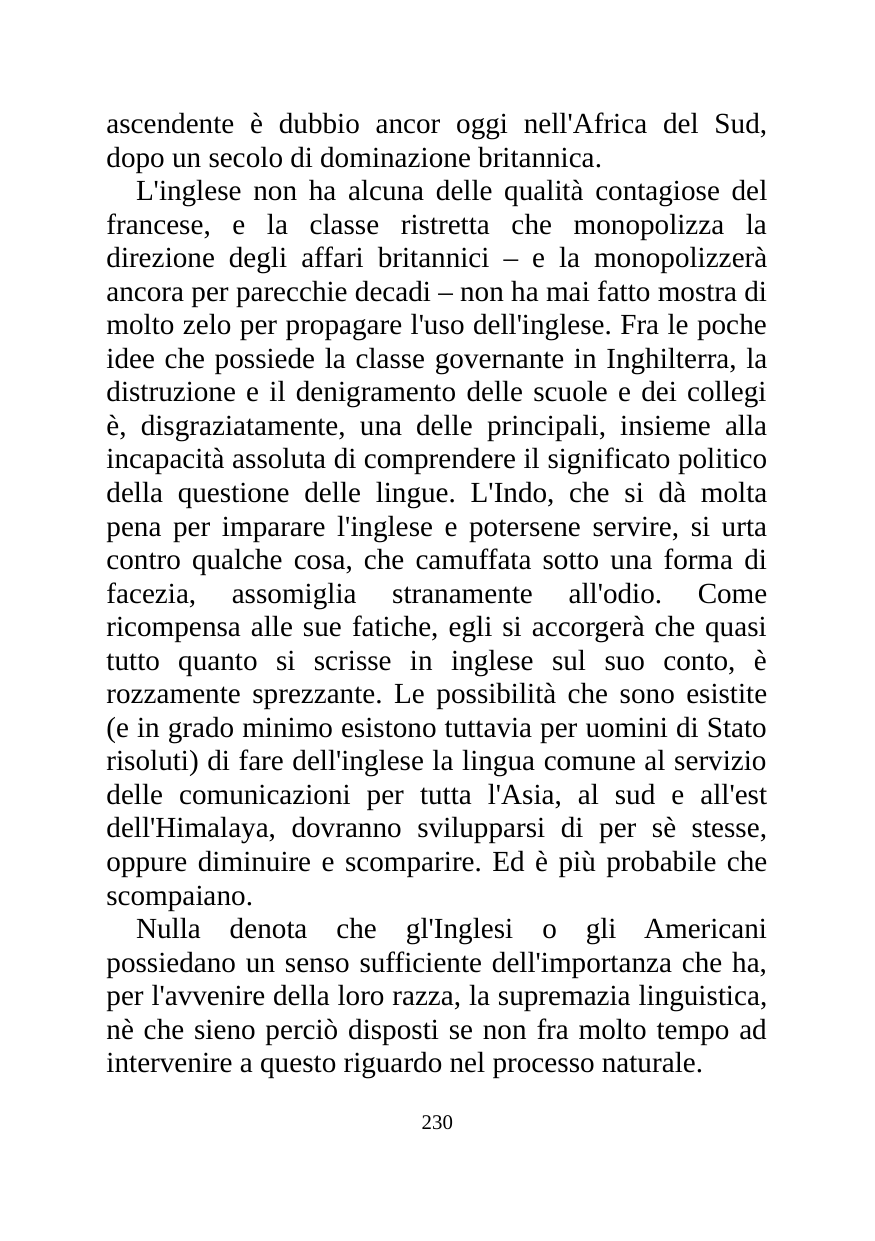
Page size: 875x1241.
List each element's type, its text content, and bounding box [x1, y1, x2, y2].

text ascendente è dubbio ancor oggi nell'Africa del Sud, dopo un secolo di dominazione britannica. [106, 106, 768, 173]
text Nulla denota che gl'Inglesi o gli Americani possiedano un senso sufficiente dell'importanza che ha, per l'avvenire della loro razza, la supremazia linguistica, nè che sieno perciò disposti se non fra molto tempo ad intervenire a questo riguardo nel processo naturale. [106, 911, 768, 1079]
text L'inglese non ha alcuna delle qualità contagiose del francese, e la classe ristretta che monopolizza la direzione degli affari britannici – e la monopolizzerà ancora per parecchie decadi – non ha mai fatto mostra di molto zelo per propagare l'uso dell'inglese. Fra le poche idee che possiede la classe governante in Inghilterra, la distruzione e il denigramento delle scuole e dei collegi è, disgraziatamente, una delle principali, insieme alla incapacità assoluta di comprendere il significato politico della questione delle lingue. L'Indo, che si dà molta pena per imparare l'inglese e potersene servire, si urta contro qualche cosa, che camuffata sotto una forma di facezia, assomiglia stranamente all'odio. Come ricompensa alle sue fatiche, egli si accorgerà che quasi tutto quanto si scrisse in inglese sul suo conto, è rozzamente sprezzante. Le possibilità che sono esistite (e in grado minimo esistono tuttavia per uomini di Stato risoluti) di fare dell'inglese la lingua comune al servizio delle comunicazioni per tutta l'Asia, al sud e all'est dell'Himalaya, dovranno svilupparsi di per sè stesse, oppure diminuire e scomparire. Ed è più probabile che scompaiano. [106, 173, 768, 911]
